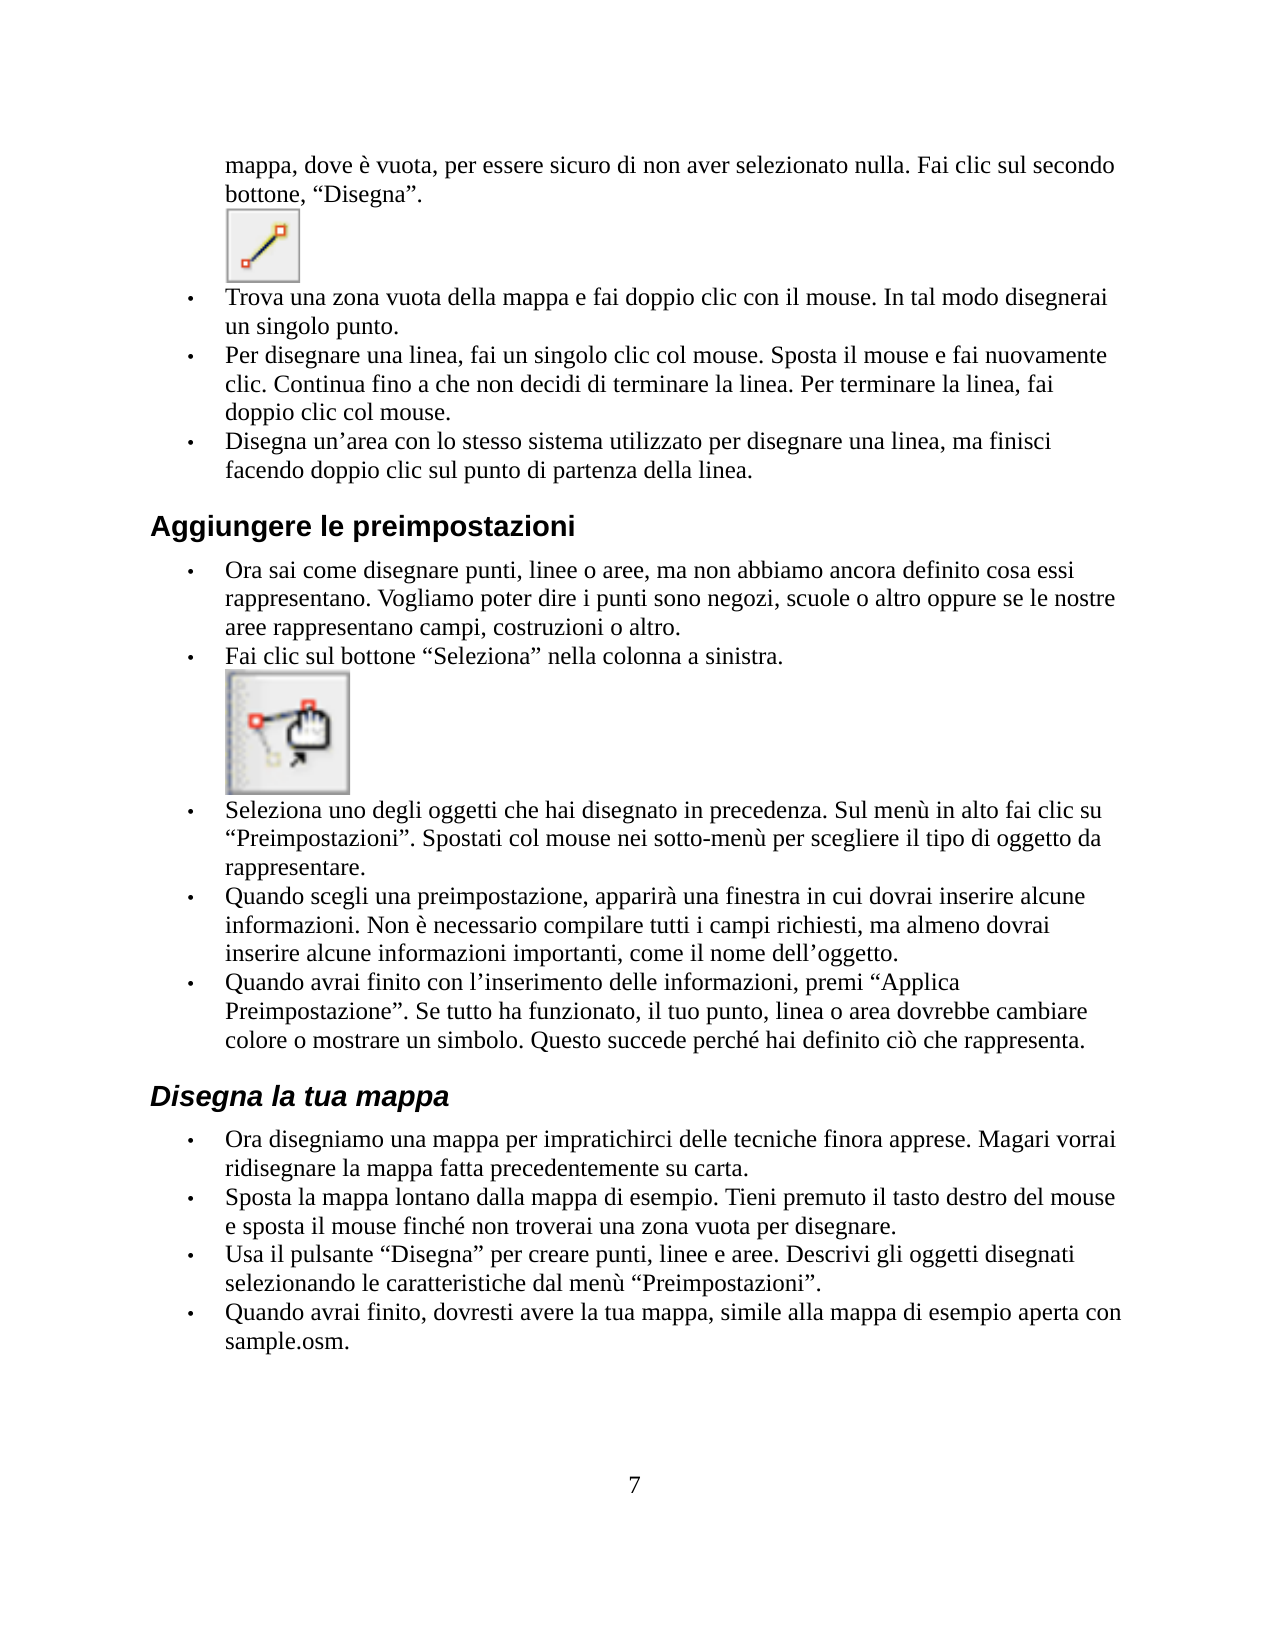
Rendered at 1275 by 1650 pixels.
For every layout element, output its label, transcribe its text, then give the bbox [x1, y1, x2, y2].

list Ora sai come disegnare punti, linee o aree, ma non abbiamo ancora definito cosa essi rappresentano. Vogliamo poter dire i punti sono negozi, scuole o altro oppure se le nostre aree rappresentano campi, costruzioni o altro. [187, 555, 1125, 641]
list Sposta la mappa lontano dalla mappa di esempio. Tieni premuto il tasto destro del mouse e sposta il mouse finché non troverai una zona vuota per disegnare. [187, 1182, 1125, 1239]
list Quando scegli una preimpostazione, apparirà una finestra in cui dovrai inserire alcune informazioni. Non è necessario compilare tutti i campi richiesti, ma almeno dovrai inserire alcune informazioni importanti, come il nome dell’oggetto. [187, 881, 1125, 967]
list Usa il pulsante “Disegna” per creare punti, linee e aree. Descrivi gli oggetti disegnati selezionando le caratteristiche dal menù “Preimpostazioni”. [187, 1239, 1125, 1297]
list Per disegnare una linea, fai un singolo clic col mouse. Sposta il mouse e fai nuovamente clic. Continua fino a che non decidi di terminare la linea. Per terminare la linea, fai doppio clic col mouse. [187, 340, 1125, 426]
picture [225, 669, 350, 795]
list Seleziona uno degli oggetti che hai disegnato in precedenza. Sul menù in alto fai clic su “Preimpostazioni”. Spostati col mouse nei sotto-menù per scegliere il tipo di oggetto da rappresentare. [187, 795, 1125, 881]
list Disegna un’area con lo stesso sistema utilizzato per disegnare una linea, ma finisci facendo doppio clic sul punto di partenza della linea. [187, 426, 1125, 484]
subtitle Disegna la tua mappa [150, 1078, 1125, 1112]
list mappa, dove è vuota, per essere sicuro di non aver selezionato nulla. Fai clic sul secondo bottone, “Disegna”. [187, 150, 1125, 207]
subtitle Aggiungere le preimpostazioni [150, 509, 1125, 542]
list Trova una zona vuota della mappa e fai doppio clic con il mouse. In tal modo disegnerai un singolo punto. [187, 282, 1125, 340]
list Ora disegniamo una mappa per impratichirci delle tecniche finora apprese. Magari vorrai ridisegnare la mappa fatta precedentemente su carta. [187, 1124, 1125, 1182]
list Quando avrai finito con l’inserimento delle informazioni, premi “Applica Preimpostazione”. Se tutto ha funzionato, il tuo punto, linea o area dovrebbe cambiare colore o mostrare un simbolo. Questo succede perché hai definito ciò che rappresenta. [187, 967, 1125, 1053]
list Quando avrai finito, dovresti avere la tua mappa, simile alla mappa di esempio aperta con sample.osm. [187, 1297, 1125, 1354]
list Fai clic sul bottone “Seleziona” nella colonna a sinistra. [187, 641, 1125, 670]
picture [225, 207, 300, 283]
